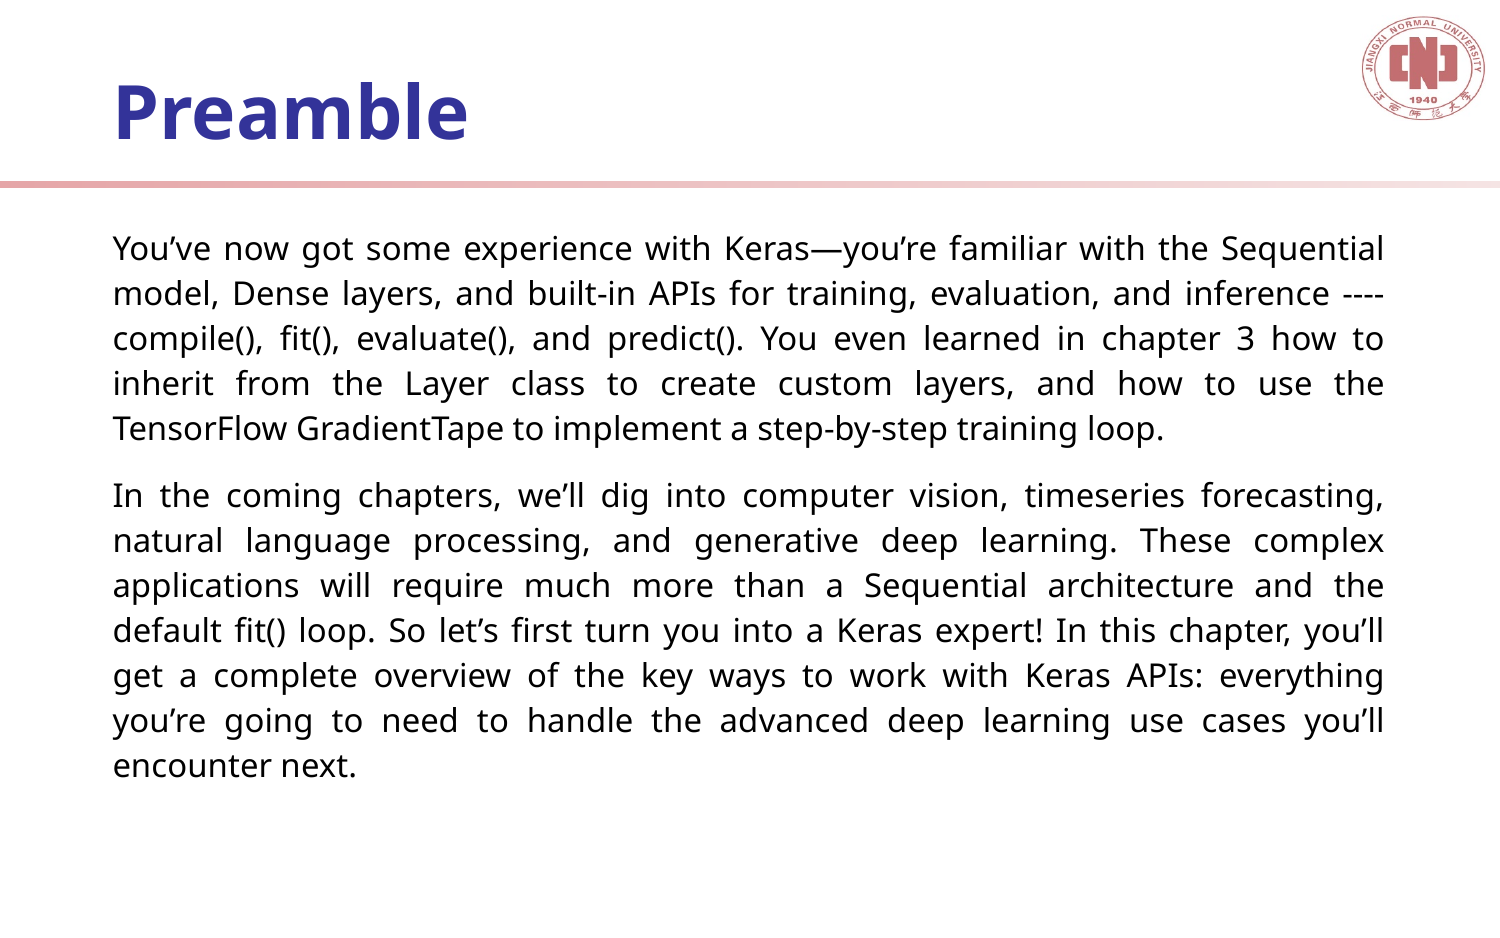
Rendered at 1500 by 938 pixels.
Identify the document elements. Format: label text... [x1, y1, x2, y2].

picture [1360, 15, 1486, 121]
title Preamble [112, 37, 1313, 162]
list You’ve now got some experience with Keras—you’re familiar with the Sequential model, Dense layers, and built-in APIs for training, evaluation, and inference ---- compile(), fit(), evaluate(), and predict(). You even learned in chapter 3 how to inherit from the Layer class to create custom layers, and how to use the TensorFlow GradientTape to implement a step-by-step training loop. In the coming chapters, we’ll dig into computer vision, timeseries forecasting, natural language processing, and generative deep learning. These complex applications will require much more than a Sequential architecture and the default fit() loop. So let’s first turn you into a Keras expert! In this chapter, you’ll get a complete overview of the key ways to work with Keras APIs: everything you’re going to need to handle the advanced deep learning use cases you’ll encounter next. [112, 225, 1388, 788]
